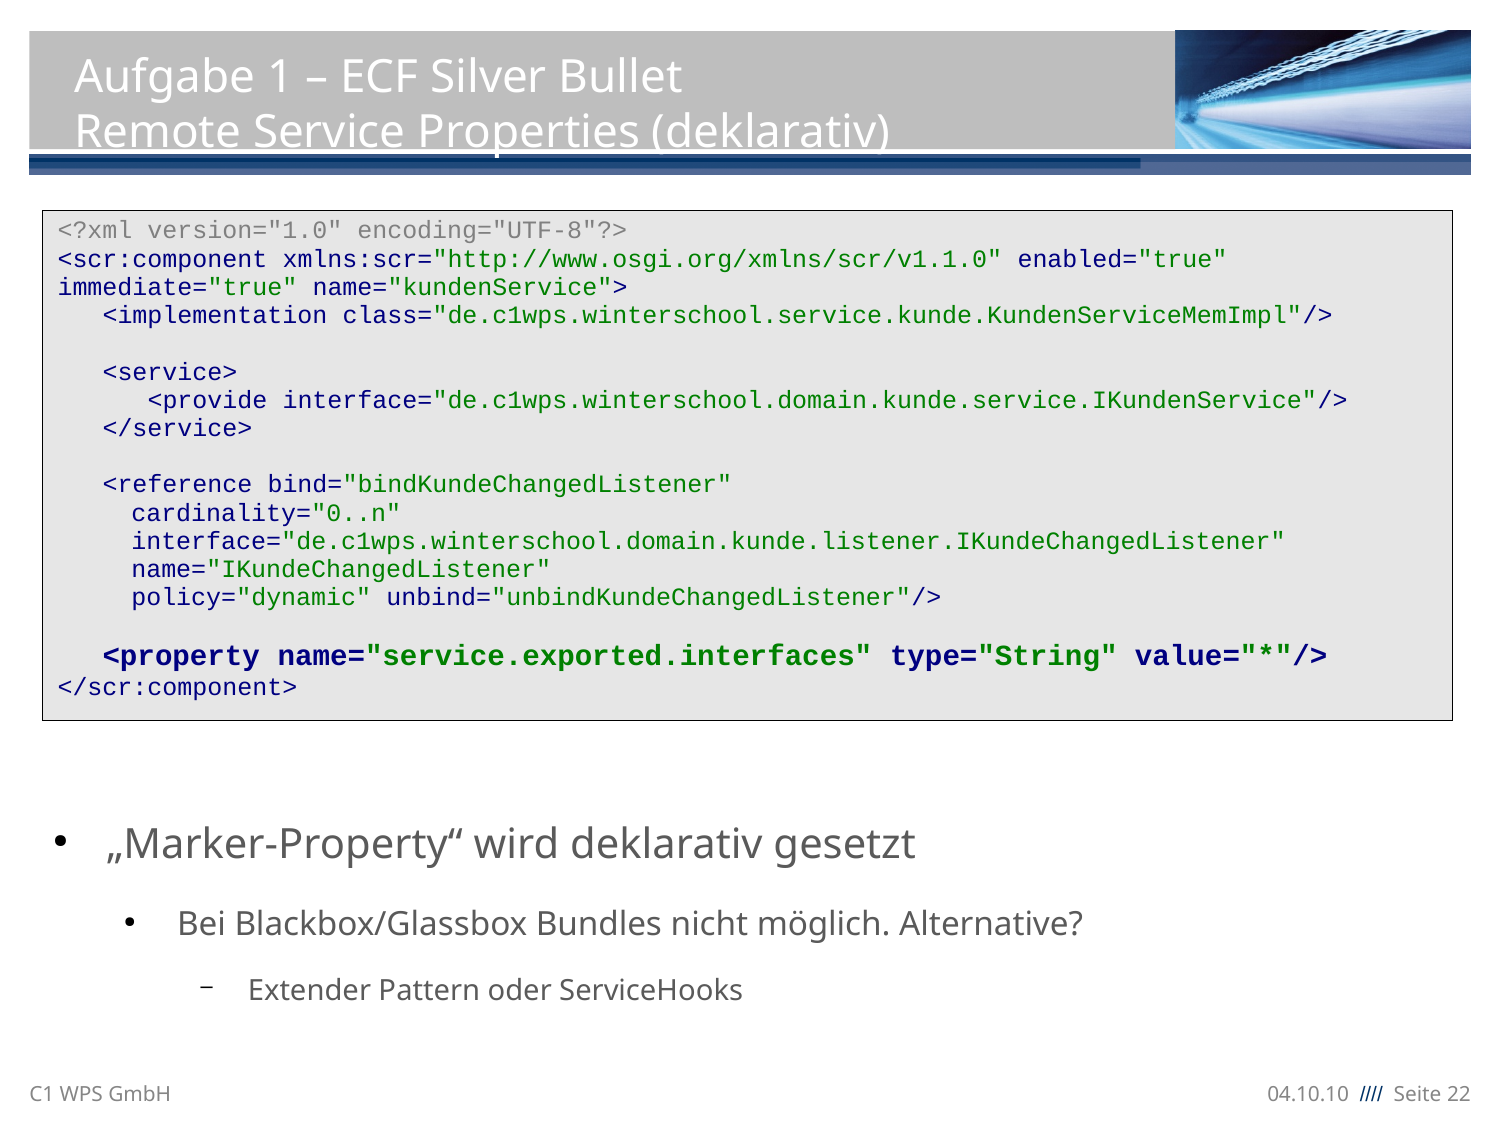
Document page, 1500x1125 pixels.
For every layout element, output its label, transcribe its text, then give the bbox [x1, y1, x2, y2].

picture [29, 154, 1471, 175]
picture [1175, 30, 1471, 149]
list „Marker-Property“ wird deklarativ gesetzt Bei Blackbox/Glassbox Bundles nicht möglich. Alternative? Extender Pattern oder ServiceHooks [35, 208, 1477, 1044]
title Aufgabe 1 – ECF Silver Bullet Remote Service Properties (deklarativ) [29, 31, 1176, 150]
